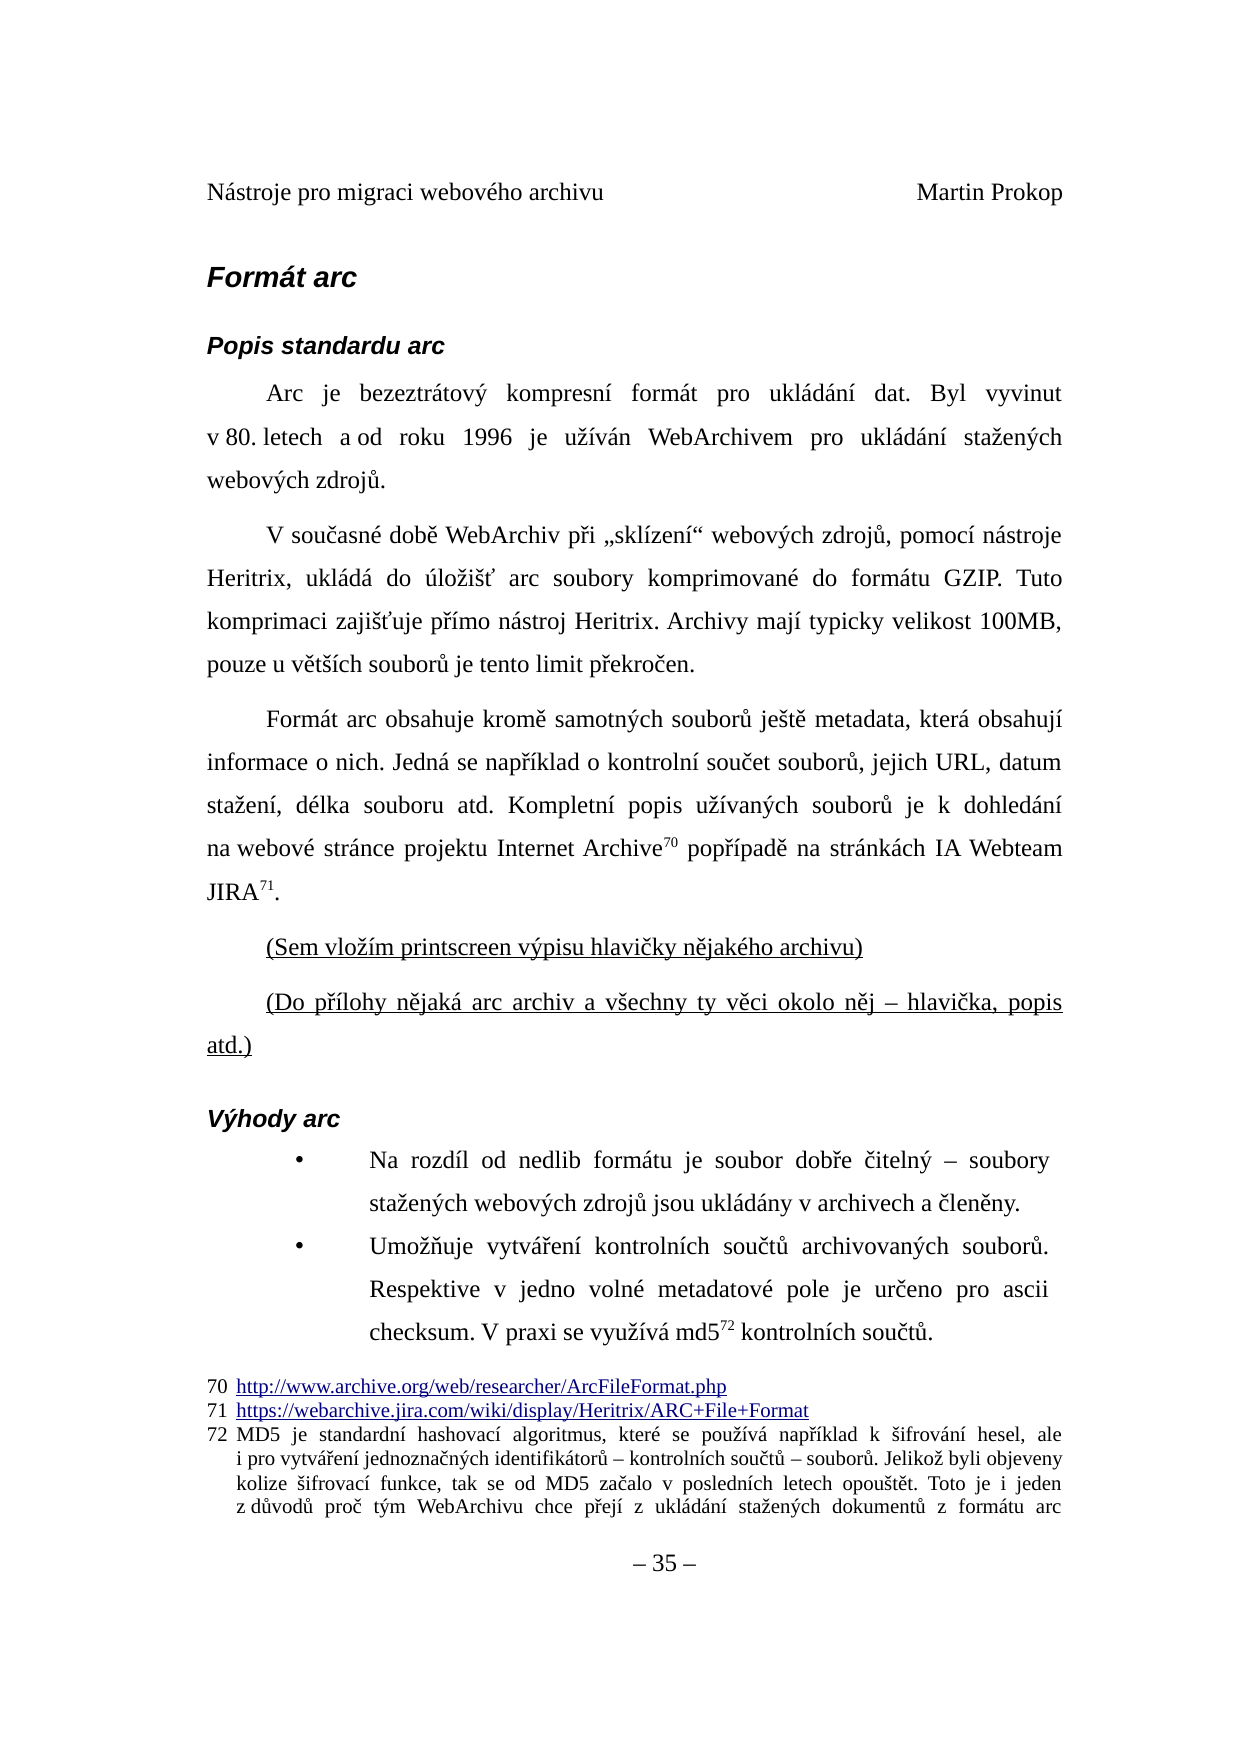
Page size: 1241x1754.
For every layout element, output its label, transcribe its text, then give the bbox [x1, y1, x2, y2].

list MD5 je standardní hashovací algoritmus, které se používá například k šifrování hesel, ale i pro vytváření jednoznačných identifikátorů – kontrolních součtů – souborů. Jelikož byli objeveny kolize šifrovací funkce, tak se od MD5 začalo v posledních letech opouštět. Toto je i jeden z důvodů proč tým WebArchivu chce přejí z ukládání stažených dokumentů z formátu arc [207, 1422, 1063, 1518]
subtitle Popis standardu arc [207, 331, 1063, 360]
text http://www.archive.org/web/researcher/ArcFileFormat.php [207, 1374, 1063, 1398]
subtitle Formát arc [207, 260, 1063, 294]
text Formát arc obsahuje kromě samotných souborů ještě metadata, která obsahují informace o nich. Jedná se například o kontrolní součet souborů, jejich URL, datum stažení, délka souboru atd. Kompletní popis užívaných souborů je k dohledání na webové stránce projektu Internet Archive popřípadě na stránkách IA Webteam JIRA. [207, 704, 1063, 905]
text https://webarchive.jira.com/wiki/display/Heritrix/ARC+File+Format [207, 1398, 1063, 1422]
text Arc je bezeztrátový kompresní formát pro ukládání dat. Byl vyvinut v 80. letech a od roku 1996 je užíván WebArchivem pro ukládání stažených webových zdrojů. [207, 378, 1063, 493]
list Na rozdíl od nedlib formátu je soubor dobře čitelný – soubory stažených webových zdrojů jsou ukládány v archivech a členěny. [295, 1145, 1063, 1217]
text V současné době WebArchiv při „sklízení“ webových zdrojů, pomocí nástroje Heritrix, ukládá do úložišť arc soubory komprimované do formátu GZIP. Tuto komprimaci zajišťuje přímo nástroj Heritrix. Archivy mají typicky velikost 100MB, pouze u větších souborů je tento limit překročen. [207, 520, 1063, 678]
subtitle Výhody arc [207, 1104, 1063, 1132]
text (Do přílohy nějaká arc archiv a všechny ty věci okolo něj – hlavička, popis atd.) [207, 987, 1063, 1058]
text (Sem vložím printscreen výpisu hlavičky nějakého archivu) [207, 932, 1063, 960]
list Umožňuje vytváření kontrolních součtů archivovaných souborů. Respektive v jedno volné metadatové pole je určeno pro ascii checksum. V praxi se využívá md5 kontrolních součtů. [295, 1231, 1063, 1346]
